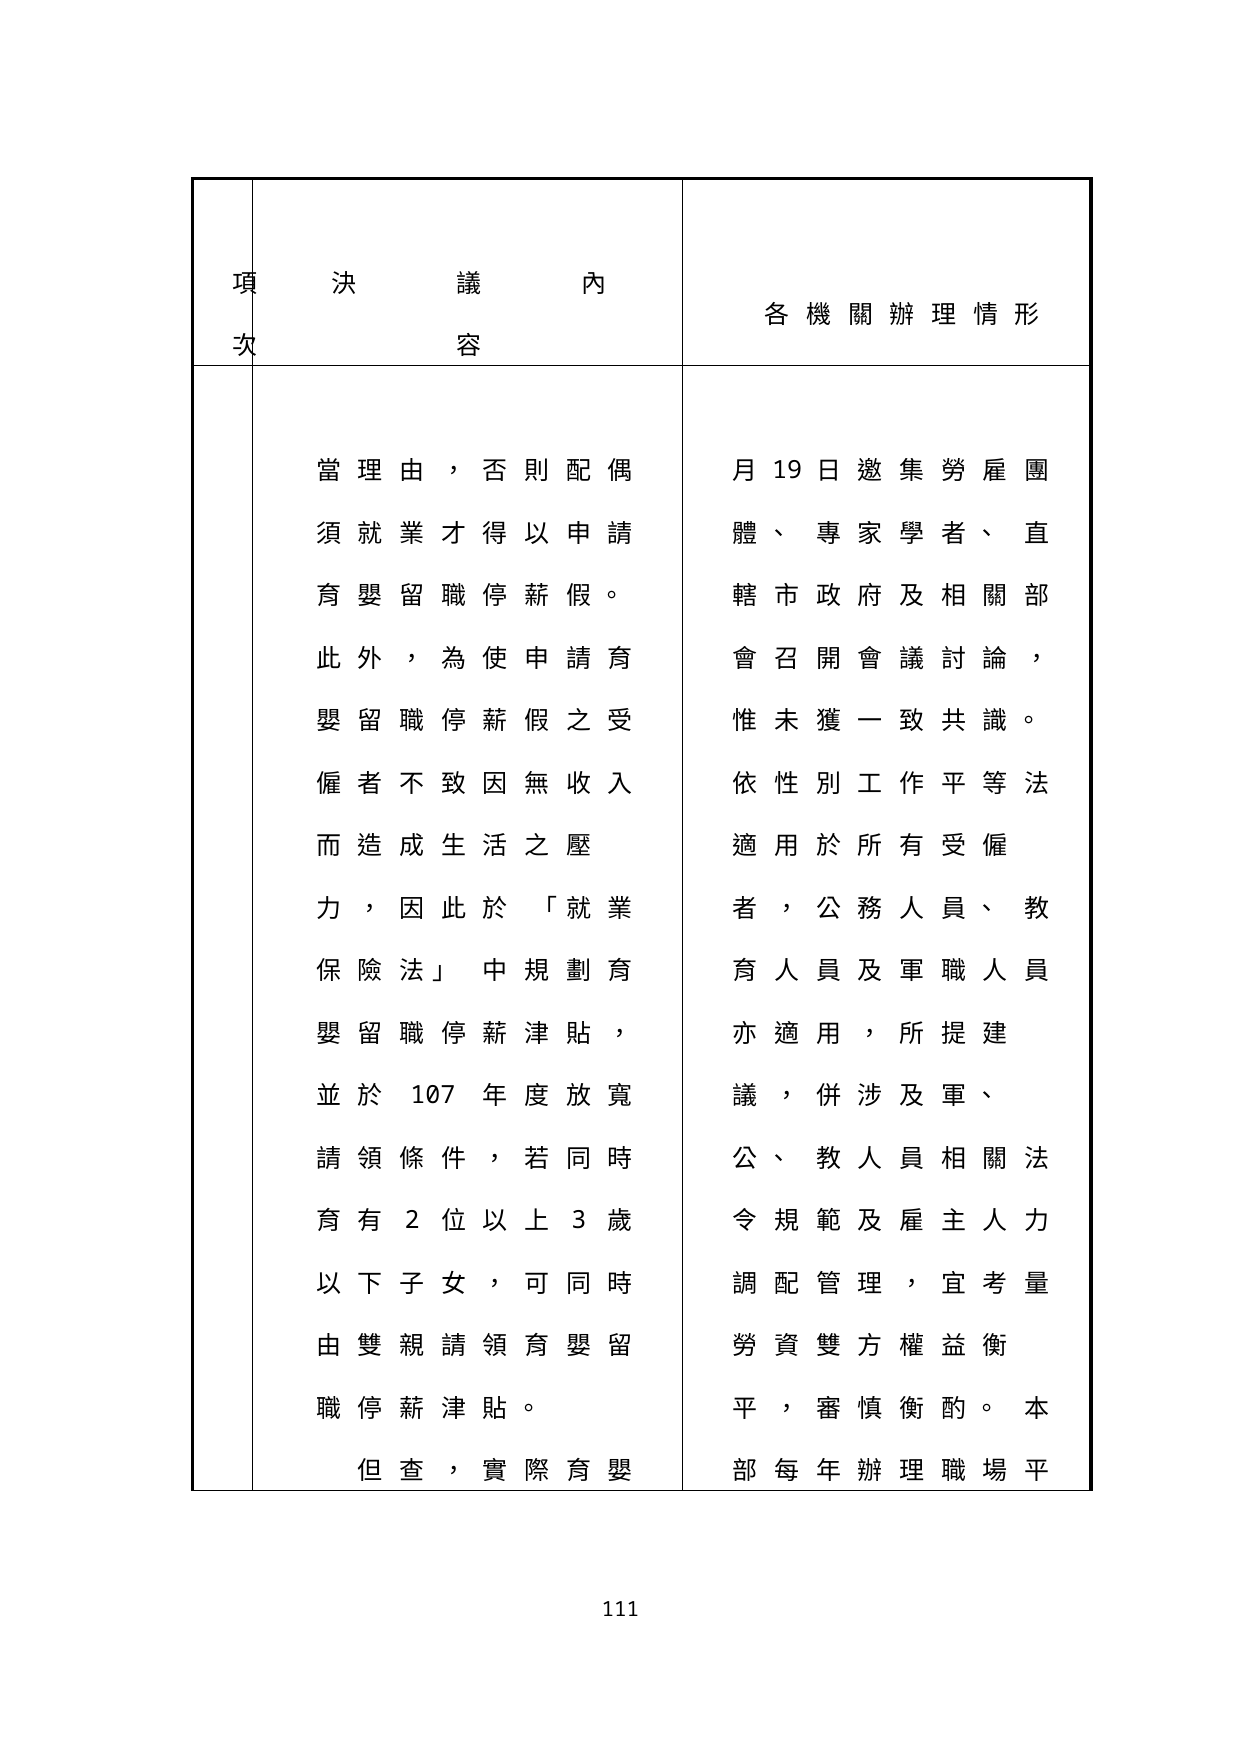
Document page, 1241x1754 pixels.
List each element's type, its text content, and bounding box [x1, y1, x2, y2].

table_header 各機關辦理情形 [683, 180, 1089, 365]
table_header 決 議 內 容 [253, 180, 682, 365]
table_cell 當理由，否則配偶須就業才得以申請育嬰留職停薪假。此外，為使申請育嬰留職停薪假之受僱者不致因無收入而造成生活之壓力，因此於「就業保險法」中規劃育嬰留職停薪津貼，並於107年度放寬請領條件，若同時育有2位以上3歲以下子女，可同時由雙親請領育嬰留職停薪津貼。 但查，實際育嬰 [253, 366, 682, 1490]
table_cell 月19日邀集勞雇團體、專家學者、直轄市政府及相關部會召開會議討論，惟未獲一致共識。依性別工作平等法適用於所有受僱者，公務人員、教育人員及軍職人員亦適用，所提建議，併涉及軍、公、教人員相關法令規範及雇主人力調配管理，宜考量勞資雙方權益衡平，審慎衡酌。本部每年辦理職場平 [683, 366, 1089, 1490]
table_cell 30. [194, 366, 252, 1490]
table_header 項次 [194, 180, 252, 365]
